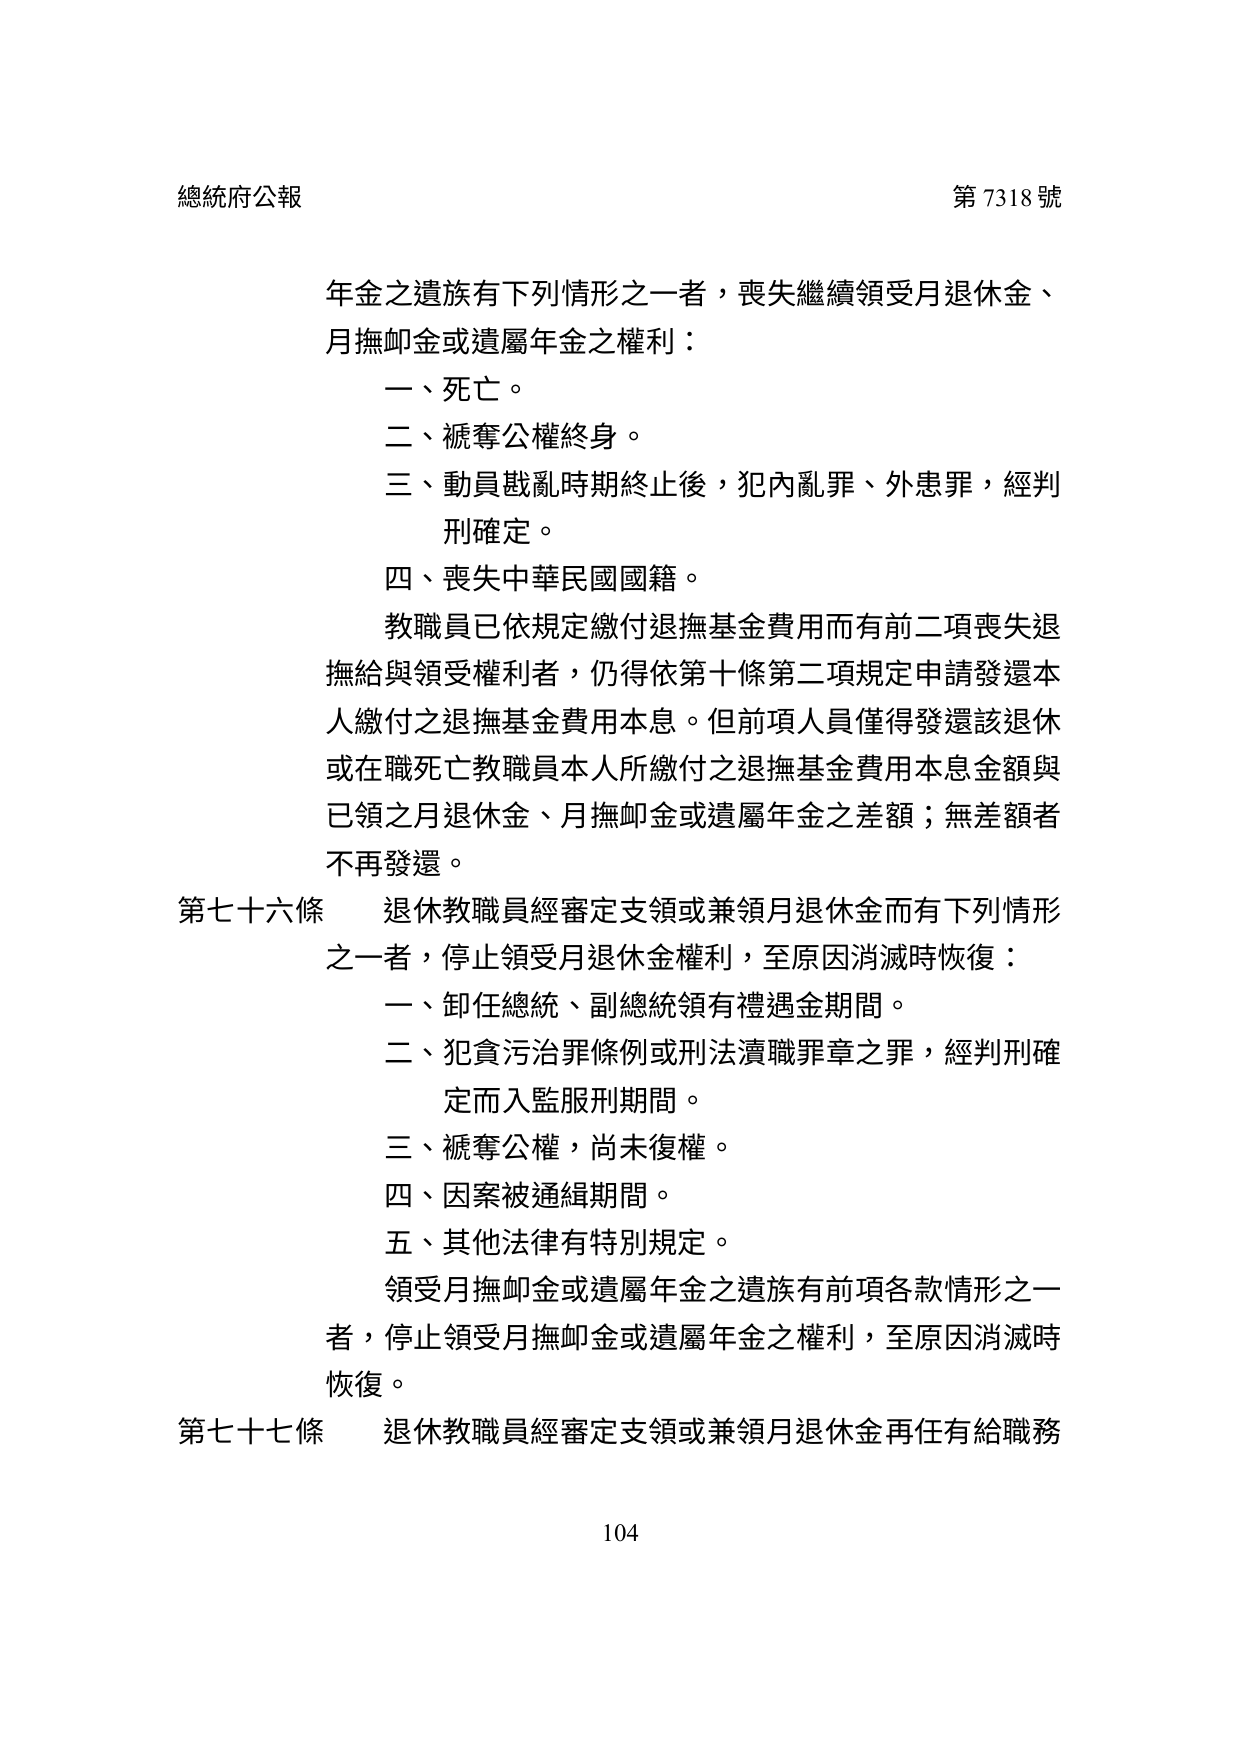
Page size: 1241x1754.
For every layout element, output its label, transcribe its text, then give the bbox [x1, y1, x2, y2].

text 三、動員戡亂時期終止後，犯內亂罪、外患罪，經判刑確定。 [384, 457, 1063, 552]
text 四、喪失中華民國國籍。 [384, 552, 1063, 599]
text 領受月撫卹金或遺屬年金之遺族有前項各款情形之一者，停止領受月撫卹金或遺屬年金之權利，至原因消滅時恢復。 [325, 1263, 1063, 1405]
text 教職員已依規定繳付退撫基金費用而有前二項喪失退撫給與領受權利者，仍得依第十條第二項規定申請發還本人繳付之退撫基金費用本息。但前項人員僅得發還該退休或在職死亡教職員本人所繳付之退撫基金費用本息金額與已領之月退休金、月撫卹金或遺屬年金之差額；無差額者，不再發還。 [325, 599, 1063, 884]
text 第七十六條 退休教職員經審定支領或兼領月退休金而有下列情形之一者，停止領受月退休金權利，至原因消滅時恢復： [177, 884, 1063, 978]
text 四、因案被通緝期間。 [384, 1168, 1063, 1215]
text 五、其他法律有特別規定。 [384, 1215, 1063, 1263]
text 三、褫奪公權，尚未復權。 [384, 1121, 1063, 1168]
text 第七十七條 退休教職員經審定支領或兼領月退休金再任有給職務 [177, 1405, 1063, 1452]
text 二、犯貪污治罪條例或刑法瀆職罪章之罪，經判刑確定而入監服刑期間。 [384, 1026, 1063, 1121]
text 二、褫奪公權終身。 [384, 410, 1063, 457]
text 年金之遺族有下列情形之一者，喪失繼續領受月退休金、月撫卹金或遺屬年金之權利： [325, 266, 1063, 362]
text 一、死亡。 [384, 362, 1063, 410]
text 一、卸任總統、副總統領有禮遇金期間。 [384, 978, 1063, 1026]
